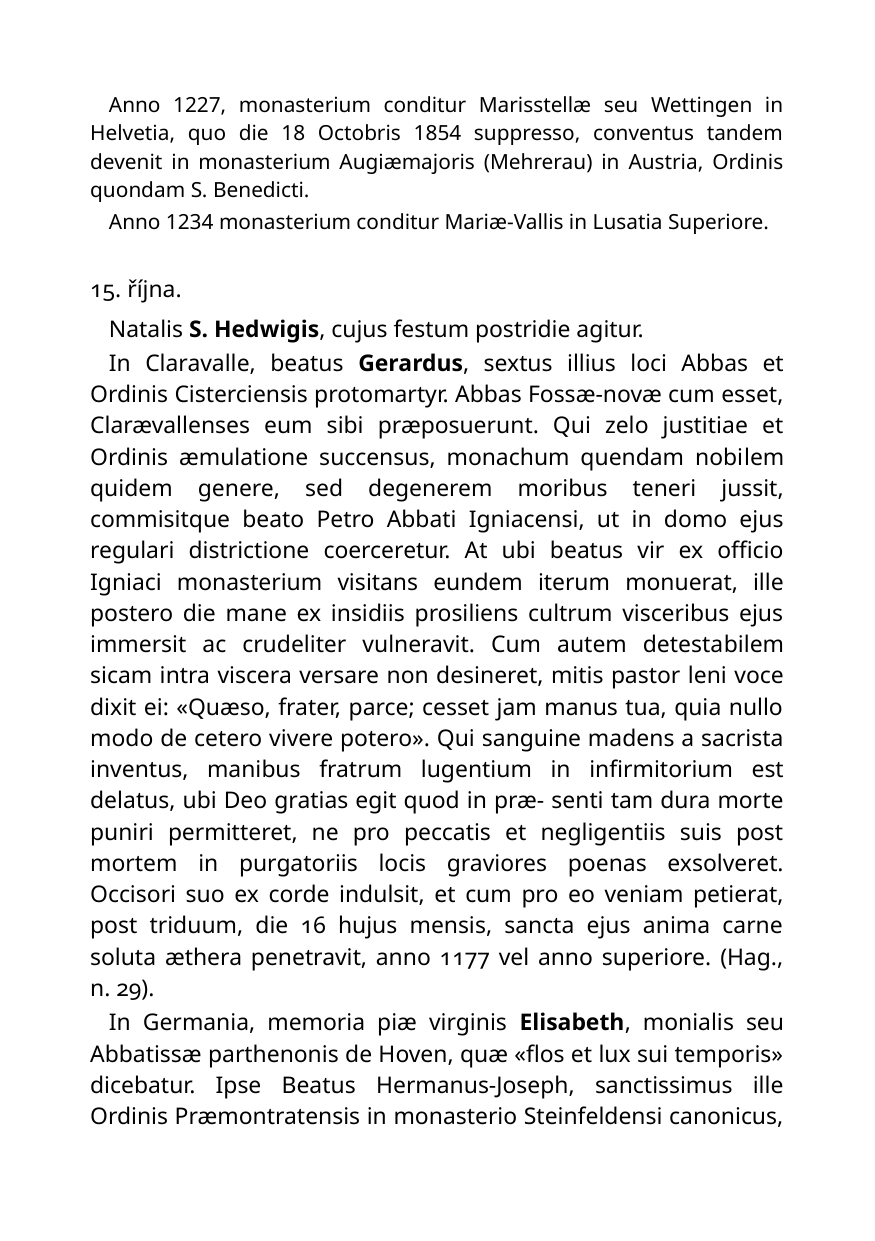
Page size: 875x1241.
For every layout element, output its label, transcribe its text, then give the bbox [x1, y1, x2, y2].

text 15. října. [90, 272, 784, 304]
text Natalis S. Hedwigis, cujus festum postridie agitur. [90, 313, 784, 344]
text Anno 1234 monasterium conditur Mariæ-Vallis in Lusatia Superiore. [90, 207, 784, 235]
text In Claravalle, beatus Gerardus, sextus illius loci Abbas et Ordinis Cisterciensis protomartyr. Abbas Fossæ-novæ cum esset, Clarævallenses eum sibi præposuerunt. Qui zelo justitiae et Ordinis æmulatione succensus, monachum quendam nobi­lem quidem genere, sed degenerem moribus teneri jussit, commisitque beato Petro Abbati Igniacensi, ut in domo ejus regulari districtione coerceretur. At ubi beatus vir ex officio Igniaci monasterium visitans eundem iterum monuerat, ille postero die mane ex insidiis prosiliens cultrum visceribus ejus immersit ac crudeliter vulneravit. Cum autem detesta­bilem sicam intra viscera versare non desineret, mitis pastor leni voce dixit ei: «Quæso, frater, parce; cesset jam manus tua, quia nullo modo de cetero vivere potero». Qui sanguine madens a sacrista inventus, manibus fratrum lugentium in infirmitorium est delatus, ubi Deo gratias egit quod in præ- senti tam dura morte puniri permitteret, ne pro peccatis et negligentiis suis post mortem in purgatoriis locis graviores poenas exsolveret. Occisori suo ex corde indulsit, et cum pro eo veniam petierat, post triduum, die 16 hujus mensis, sancta ejus anima carne soluta æthera penetravit, anno 1177 vel anno superiore. (Hag., n. 29). [90, 347, 784, 1003]
text Anno 1227, monasterium conditur Marisstellæ seu Wettingen in Helvetia, quo die 18 Octobris 1854 suppresso, conventus tandem devenit in monasterium Augiæmajoris (Mehrerau) in Austria, Ordinis quondam S. Benedicti. [90, 90, 784, 204]
text In Germania, memoria piæ virginis Elisabeth, monialis seu Abbatissæ parthenonis de Hoven, quæ «flos et lux sui temporis» dicebatur. Ipse Beatus Hermanus-Joseph, sanctissimus ille Ordinis Præmontratensis in monasterio Steinfeldensi canonicus, [90, 1006, 784, 1131]
